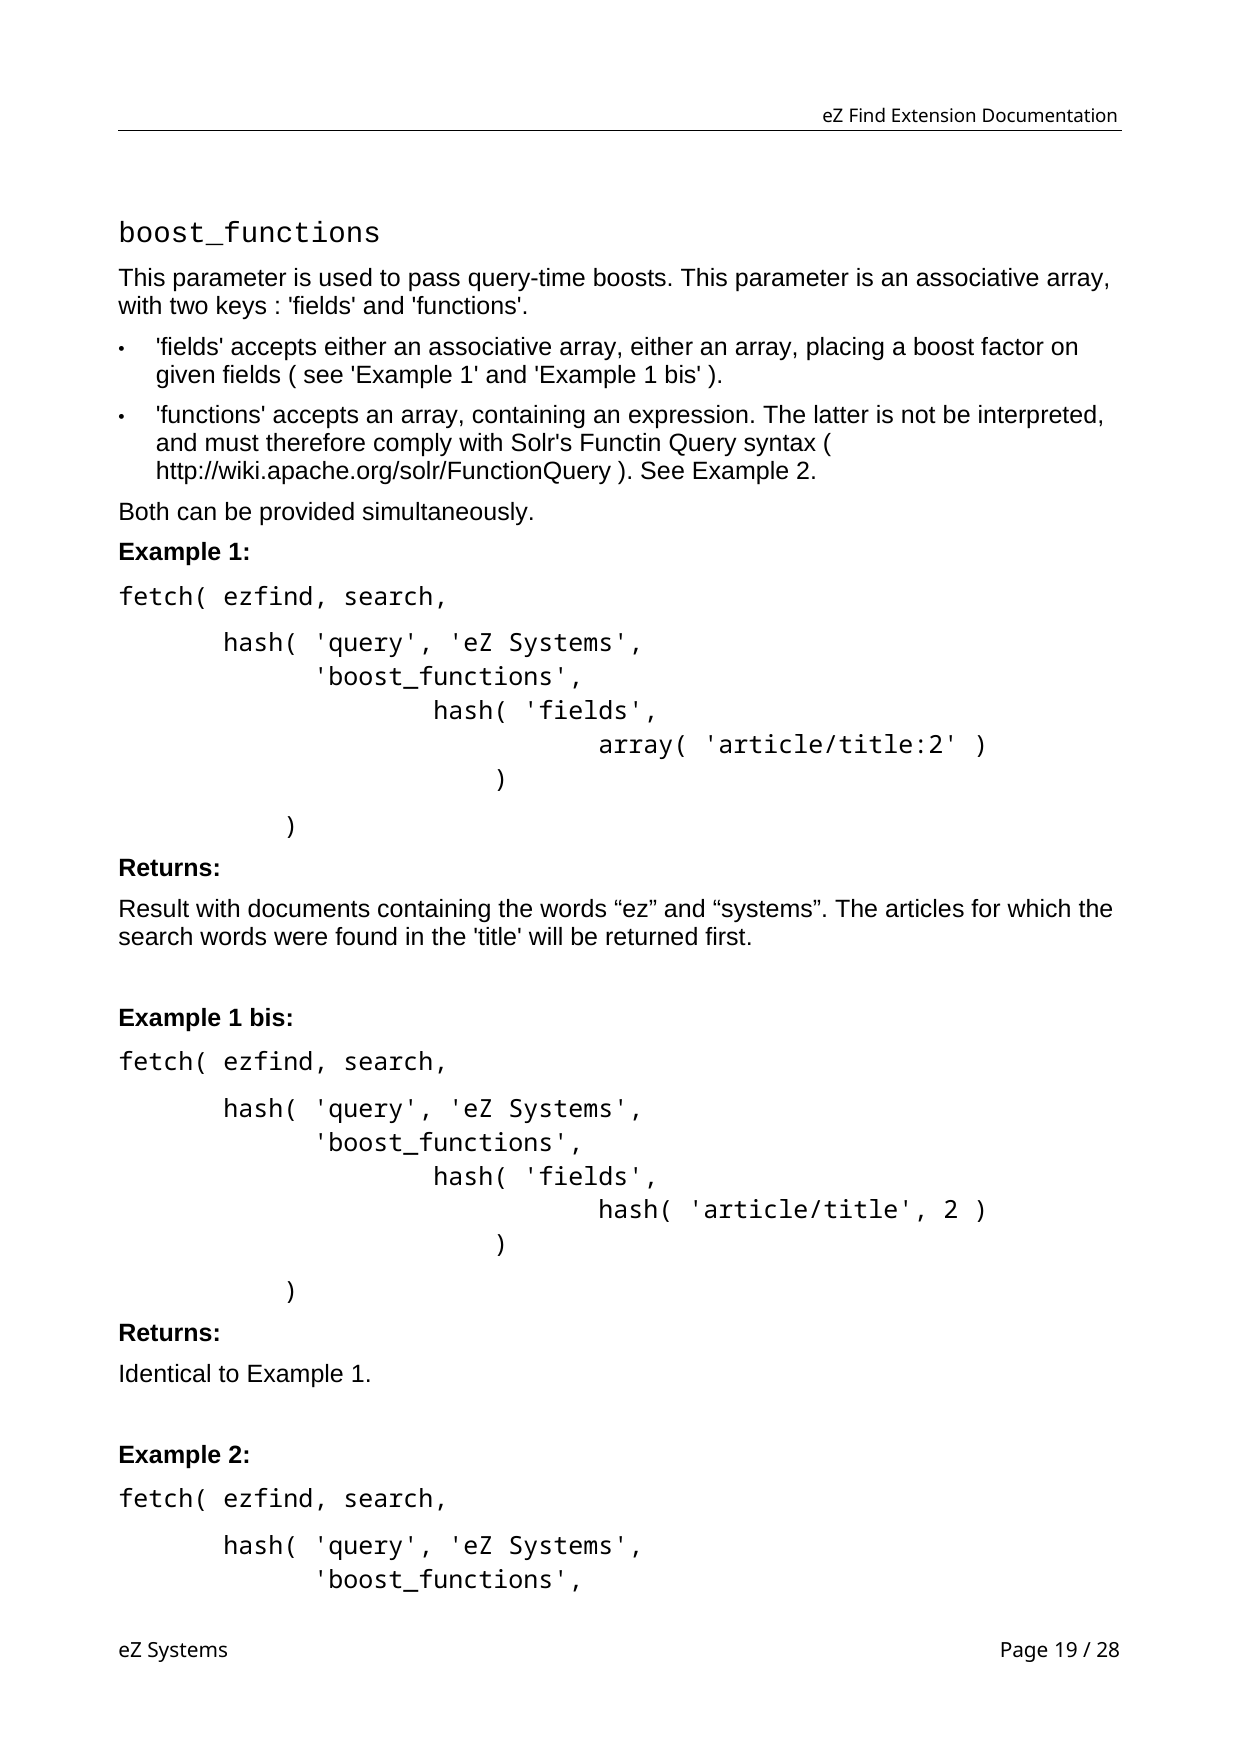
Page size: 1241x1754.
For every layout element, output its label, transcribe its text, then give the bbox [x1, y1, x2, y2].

text Both can be provided simultaneously. [118, 497, 1122, 526]
list 'fields' accepts either an associative array, either an array, placing a boost factor on given fields ( see 'Example 1' and 'Example 1 bis' ). [118, 332, 1122, 388]
text Returns: [118, 854, 1122, 882]
text fetch( ezfind, search, [118, 1481, 1122, 1515]
subtitle boost_functions [118, 218, 1122, 251]
text Returns: [118, 1319, 1122, 1347]
text Example 2: [118, 1441, 1122, 1469]
text Result with documents containing the words “ez” and “systems”. The articles for which the search words were found in the 'title' will be returned first. [118, 894, 1122, 950]
text Identical to Example 1. [118, 1359, 1122, 1388]
text fetch( ezfind, search, [118, 578, 1122, 612]
text ) [118, 807, 1122, 841]
text Example 1: [118, 538, 1122, 566]
list 'functions' accepts an array, containing an expression. The latter is not be interpreted, and must therefore comply with Solr's Functin Query syntax ( http://wiki.apache.org/solr/FunctionQuery ). See Example 2. [118, 401, 1122, 485]
text fetch( ezfind, search, [118, 1044, 1122, 1078]
text hash( 'query', 'eZ Systems', 'boost_functions', hash( 'fields', hash( 'article/title', 2 ) ) [118, 1090, 1122, 1260]
text hash( 'query', 'eZ Systems', 'boost_functions', hash( 'fields', array( 'article/title:2' ) ) [118, 625, 1122, 795]
text hash( 'query', 'eZ Systems', 'boost_functions', [118, 1528, 1122, 1596]
text Example 1 bis: [118, 1003, 1122, 1031]
text This parameter is used to pass query-time boosts. This parameter is an associative array, with two keys : 'fields' and 'functions'. [118, 264, 1122, 320]
text ) [118, 1273, 1122, 1307]
